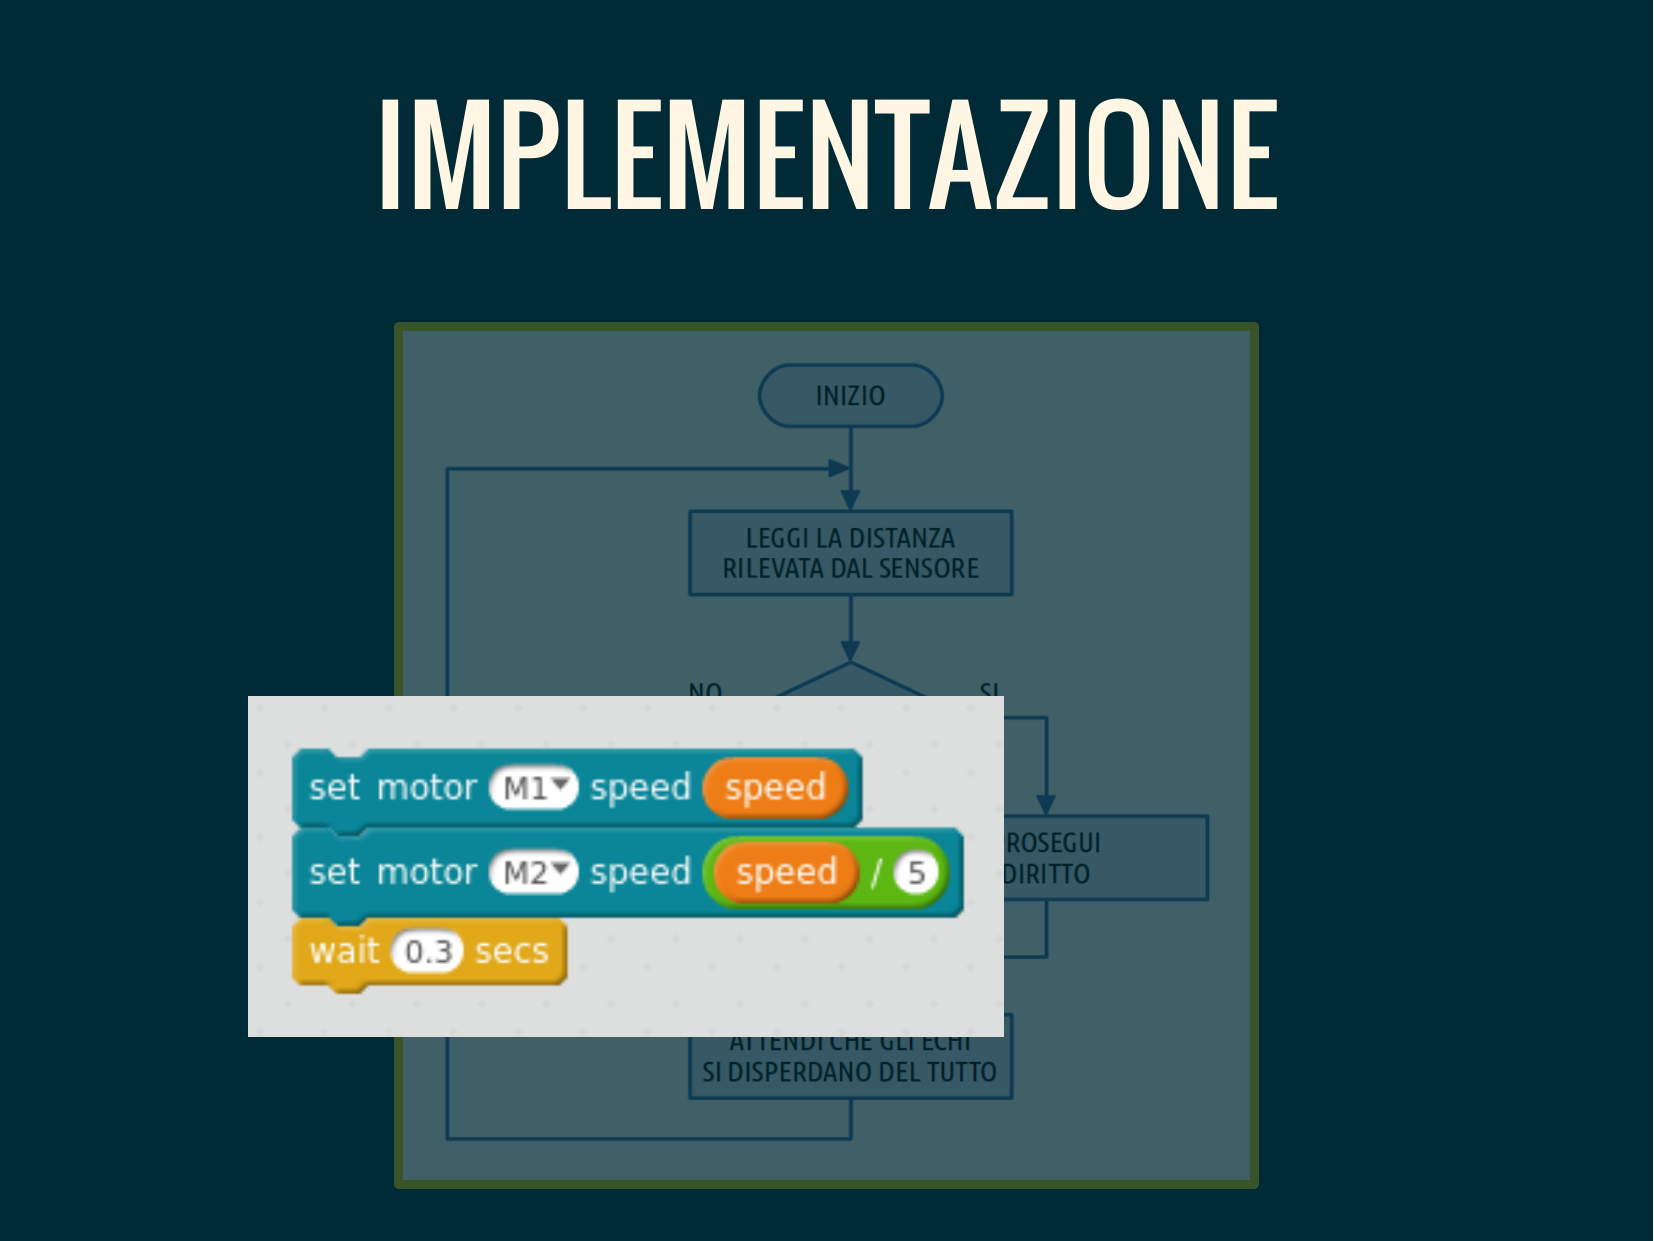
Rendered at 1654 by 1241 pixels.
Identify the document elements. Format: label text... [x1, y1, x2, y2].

text_box [253, 256, 1400, 1217]
title Implementazione [82, 49, 1571, 257]
picture [249, 696, 1004, 1037]
